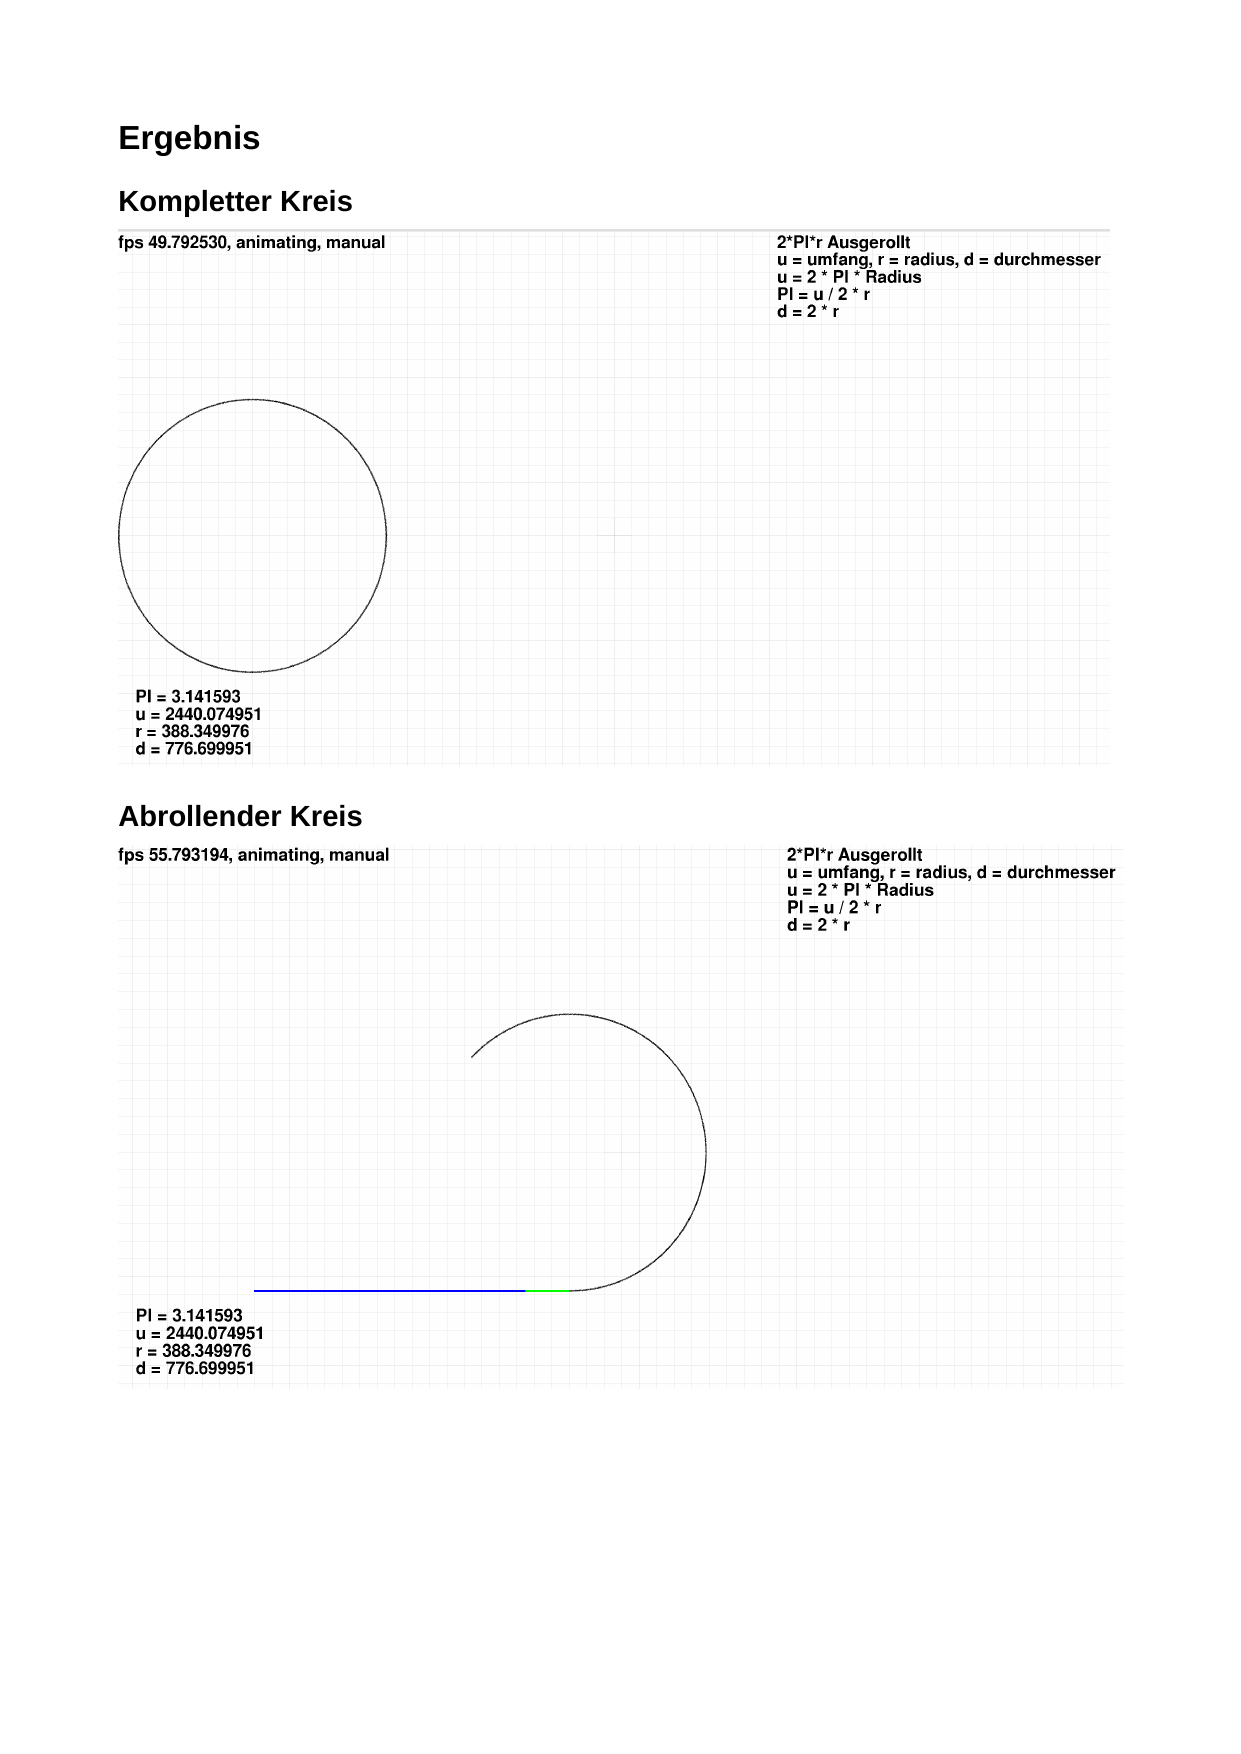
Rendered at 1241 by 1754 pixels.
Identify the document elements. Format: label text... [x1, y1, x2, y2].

subtitle Ergebnis [118, 118, 1122, 157]
subtitle Abrollender Kreis [118, 799, 1122, 832]
subtitle Kompletter Kreis [118, 184, 1122, 217]
picture [118, 229, 1103, 766]
picture [118, 845, 1124, 1389]
